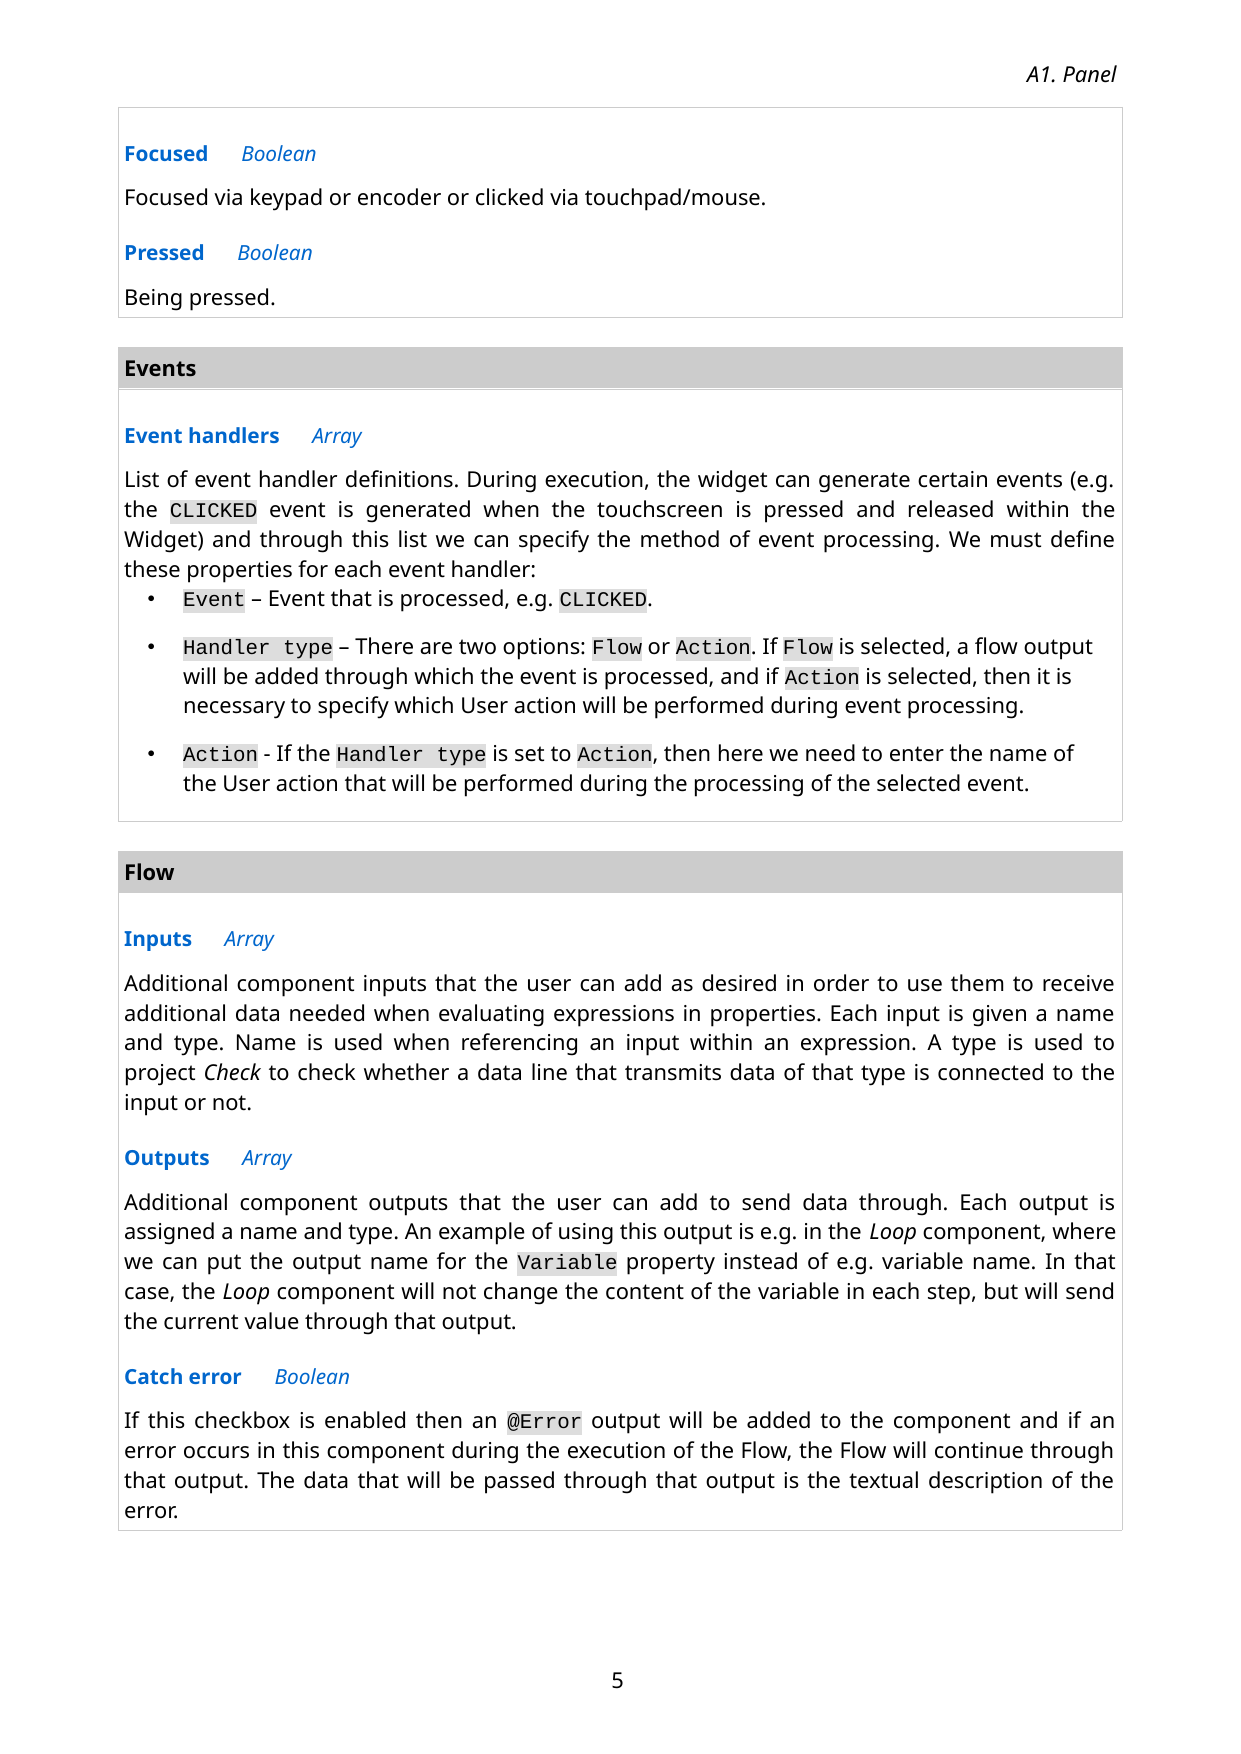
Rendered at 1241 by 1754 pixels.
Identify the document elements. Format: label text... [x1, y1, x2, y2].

table_cell Inputs Array Additional component inputs that the user can add as desired in order to use them to receive additional data needed when evaluating expressions in properties. Each input is given a name and type. Name is used when referencing an input within an expression. A type is used to project Check to check whether a data line that transmits data of that type is connected to the input or not. Outputs Array Additional component outputs that the user can add to send data through. Each output is assigned a name and type. An example of using this output is e.g. in the Loop component, where we can put the output name for the Variable property instead of e.g. variable name. In that case, the Loop component will not change the content of the variable in each step, but will send the current value through that output. Catch error Boolean If this checkbox is enabled then an @Error output will be added to the component and if an error occurs in this component during the execution of the Flow, the Flow will continue through that output. The data that will be passed through that output is the textual description of the error. [119, 893, 1122, 1530]
table_header Flow [119, 852, 1122, 892]
table_header Events [119, 348, 1122, 388]
table_cell Event handlers Array List of event handler definitions. During execution, the widget can generate certain events (e.g. the CLICKED event is generated when the touchscreen is pressed and released within the Widget) and through this list we can specify the method of event processing. We must define these properties for each event handler: Event – Event that is processed, e.g. CLICKED. Handler type – There are two options: Flow or Action. If Flow is selected, a flow output will be added through which the event is processed, and if Action is selected, then it is necessary to specify which User action will be performed during event processing. Action - If the Handler type is set to Action, then here we need to enter the name of the User action that will be performed during the processing of the selected event. [119, 390, 1122, 821]
table_cell Focused Boolean Focused via keypad or encoder or clicked via touchpad/mouse. Pressed Boolean Being pressed. [119, 108, 1122, 317]
